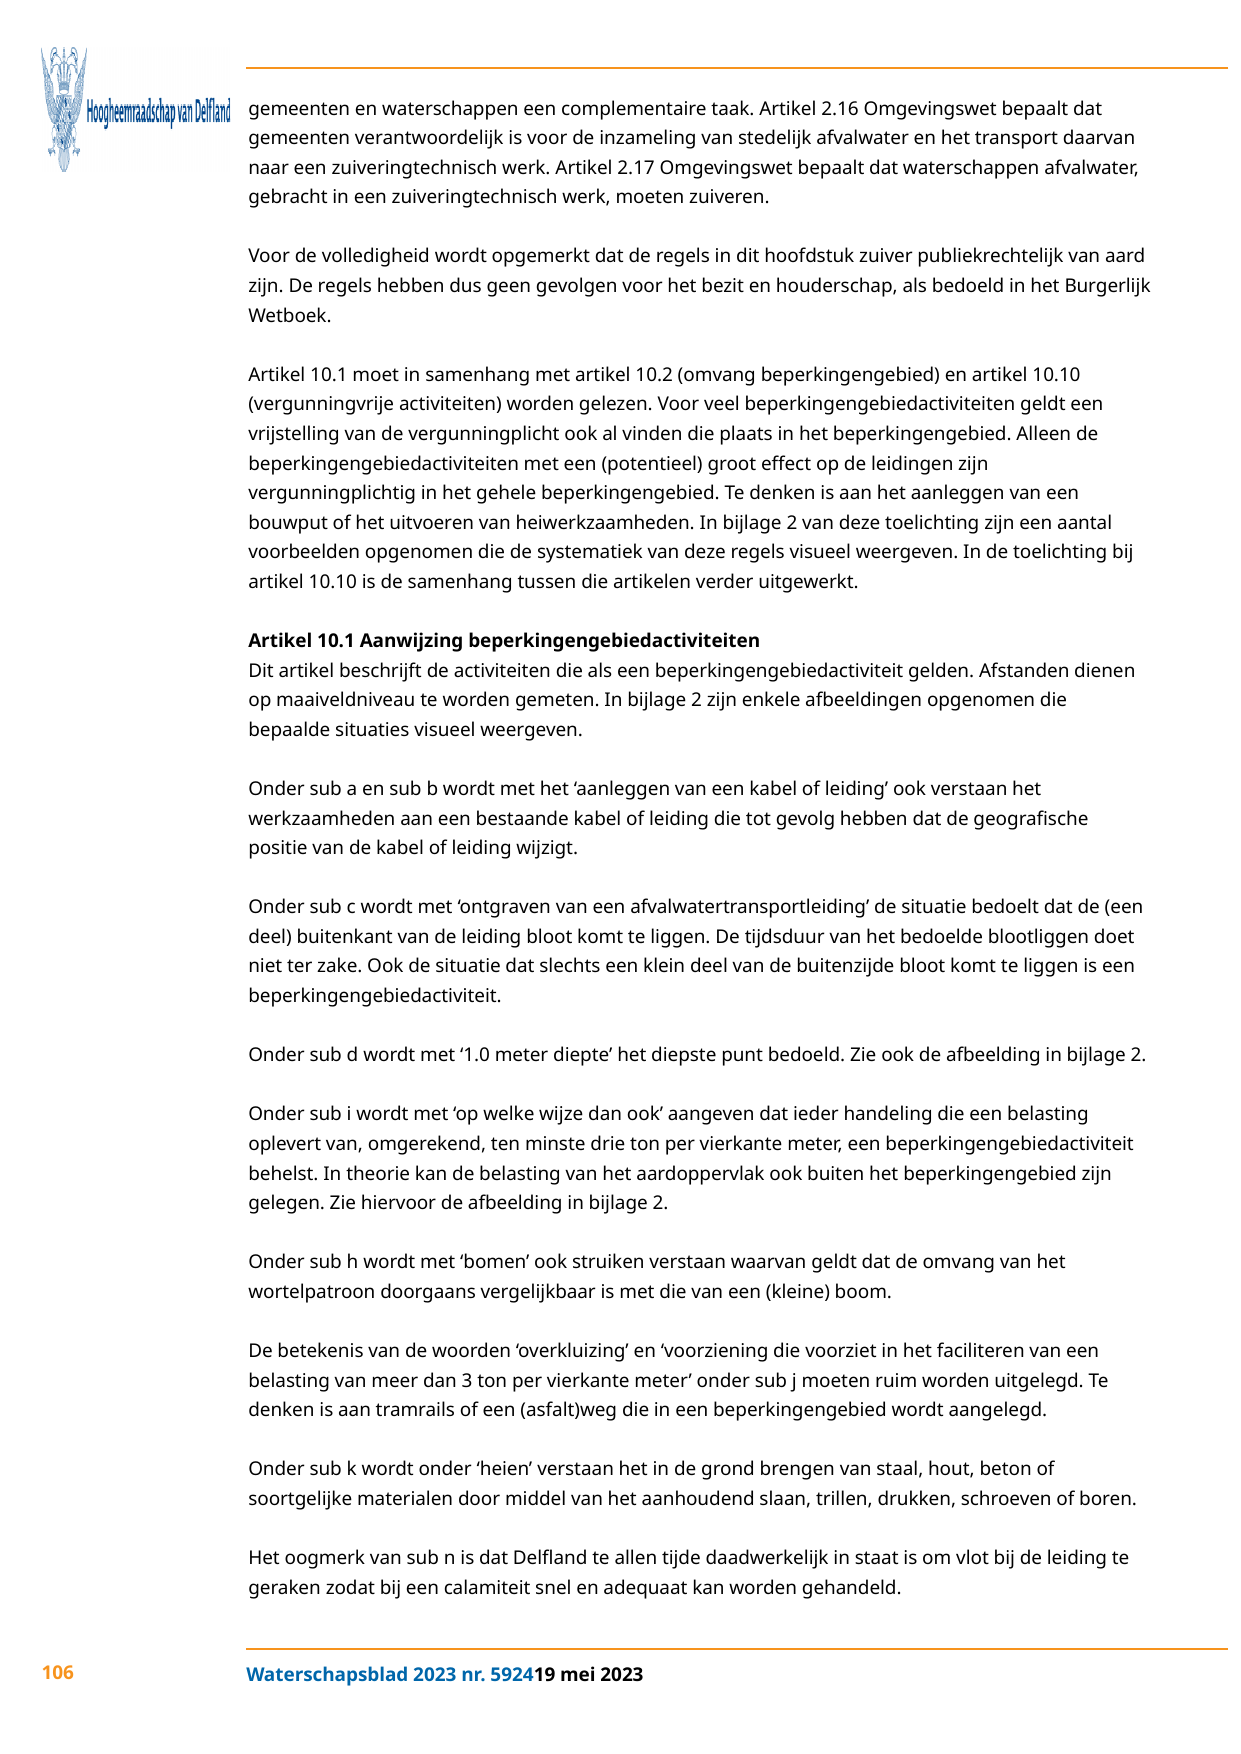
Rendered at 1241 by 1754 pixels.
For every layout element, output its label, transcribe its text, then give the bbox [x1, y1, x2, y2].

text Onder sub h wordt met ‘bomen’ ook struiken verstaan waarvan geldt dat de omvang van het wortelpatroon doorgaans vergelijkbaar is met die van een (kleine) boom. [248, 1248, 1152, 1304]
picture [41, 47, 231, 172]
text Het oogmerk van sub n is dat Delfland te allen tijde daadwerkelijk in staat is om vlot bij de leiding te geraken zodat bij een calamiteit snel en adequaat kan worden gehandeld. [248, 1544, 1152, 1600]
text De betekenis van de woorden ‘overkluizing’ en ‘voorziening die voorziet in het faciliteren van een belasting van meer dan 3 ton per vierkante meter’ onder sub j moeten ruim worden uitgelegd. Te denken is aan tramrails of een (asfalt)weg die in een beperkingengebied wordt aangelegd. [248, 1337, 1152, 1422]
text Onder sub d wordt met ‘1.0 meter diepte’ het diepste punt bedoeld. Zie ook de afbeelding in bijlage 2. [248, 1041, 1152, 1067]
text Voor de volledigheid wordt opgemerkt dat de regels in dit hoofdstuk zuiver publiekrechtelijk van aard zijn. De regels hebben dus geen gevolgen voor het bezit en houderschap, als bedoeld in het Burgerlijk Wetboek. [248, 243, 1152, 328]
text Artikel 10.1 Aanwijzing beperkingengebiedactiviteiten [248, 627, 1152, 653]
text Artikel 10.1 moet in samenhang met artikel 10.2 (omvang beperkingengebied) en artikel 10.10 (vergunningvrije activiteiten) worden gelezen. Voor veel beperkingengebiedactiviteiten geldt een vrijstelling van de vergunningplicht ook al vinden die plaats in het beperkingengebied. Alleen de beperkingengebiedactiviteiten met een (potentieel) groot effect op de leidingen zijn vergunningplichtig in het gehele beperkingengebied. Te denken is aan het aanleggen van een bouwput of het uitvoeren van heiwerkzaamheden. In bijlage 2 van deze toelichting zijn een aantal voorbeelden opgenomen die de systematiek van deze regels visueel weergeven. In de toelichting bij artikel 10.10 is de samenhang tussen die artikelen verder uitgewerkt. [248, 361, 1152, 594]
text Onder sub a en sub b wordt met het ‘aanleggen van een kabel of leiding’ ook verstaan het werkzaamheden aan een bestaande kabel of leiding die tot gevolg hebben dat de geografische positie van de kabel of leiding wijzigt. [248, 775, 1152, 860]
text Dit artikel beschrijft de activiteiten die als een beperkingengebiedactiviteit gelden. Afstanden dienen op maaiveldniveau te worden gemeten. In bijlage 2 zijn enkele afbeeldingen opgenomen die bepaalde situaties visueel weergeven. [248, 657, 1152, 742]
text gemeenten en waterschappen een complementaire taak. Artikel 2.16 Omgevingswet bepaalt dat gemeenten verantwoordelijk is voor de inzameling van stedelijk afvalwater en het transport daarvan naar een zuiveringtechnisch werk. Artikel 2.17 Omgevingswet bepaalt dat waterschappen afvalwater, gebracht in een zuiveringtechnisch werk, moeten zuiveren. [248, 95, 1152, 209]
text Onder sub c wordt met ‘ontgraven van een afvalwatertransportleiding’ de situatie bedoelt dat de (een deel) buitenkant van de leiding bloot komt te liggen. De tijdsduur van het bedoelde blootliggen doet niet ter zake. Ook de situatie dat slechts een klein deel van de buitenzijde bloot komt te liggen is een beperkingengebiedactiviteit. [248, 893, 1152, 1008]
text Onder sub k wordt onder ‘heien’ verstaan het in de grond brengen van staal, hout, beton of soortgelijke materialen door middel van het aanhoudend slaan, trillen, drukken, schroeven of boren. [248, 1456, 1152, 1511]
text Onder sub i wordt met ‘op welke wijze dan ook’ aangeven dat ieder handeling die een belasting oplevert van, omgerekend, ten minste drie ton per vierkante meter, een beperkingengebiedactiviteit behelst. In theorie kan de belasting van het aardoppervlak ook buiten het beperkingengebied zijn gelegen. Zie hiervoor de afbeelding in bijlage 2. [248, 1101, 1152, 1215]
